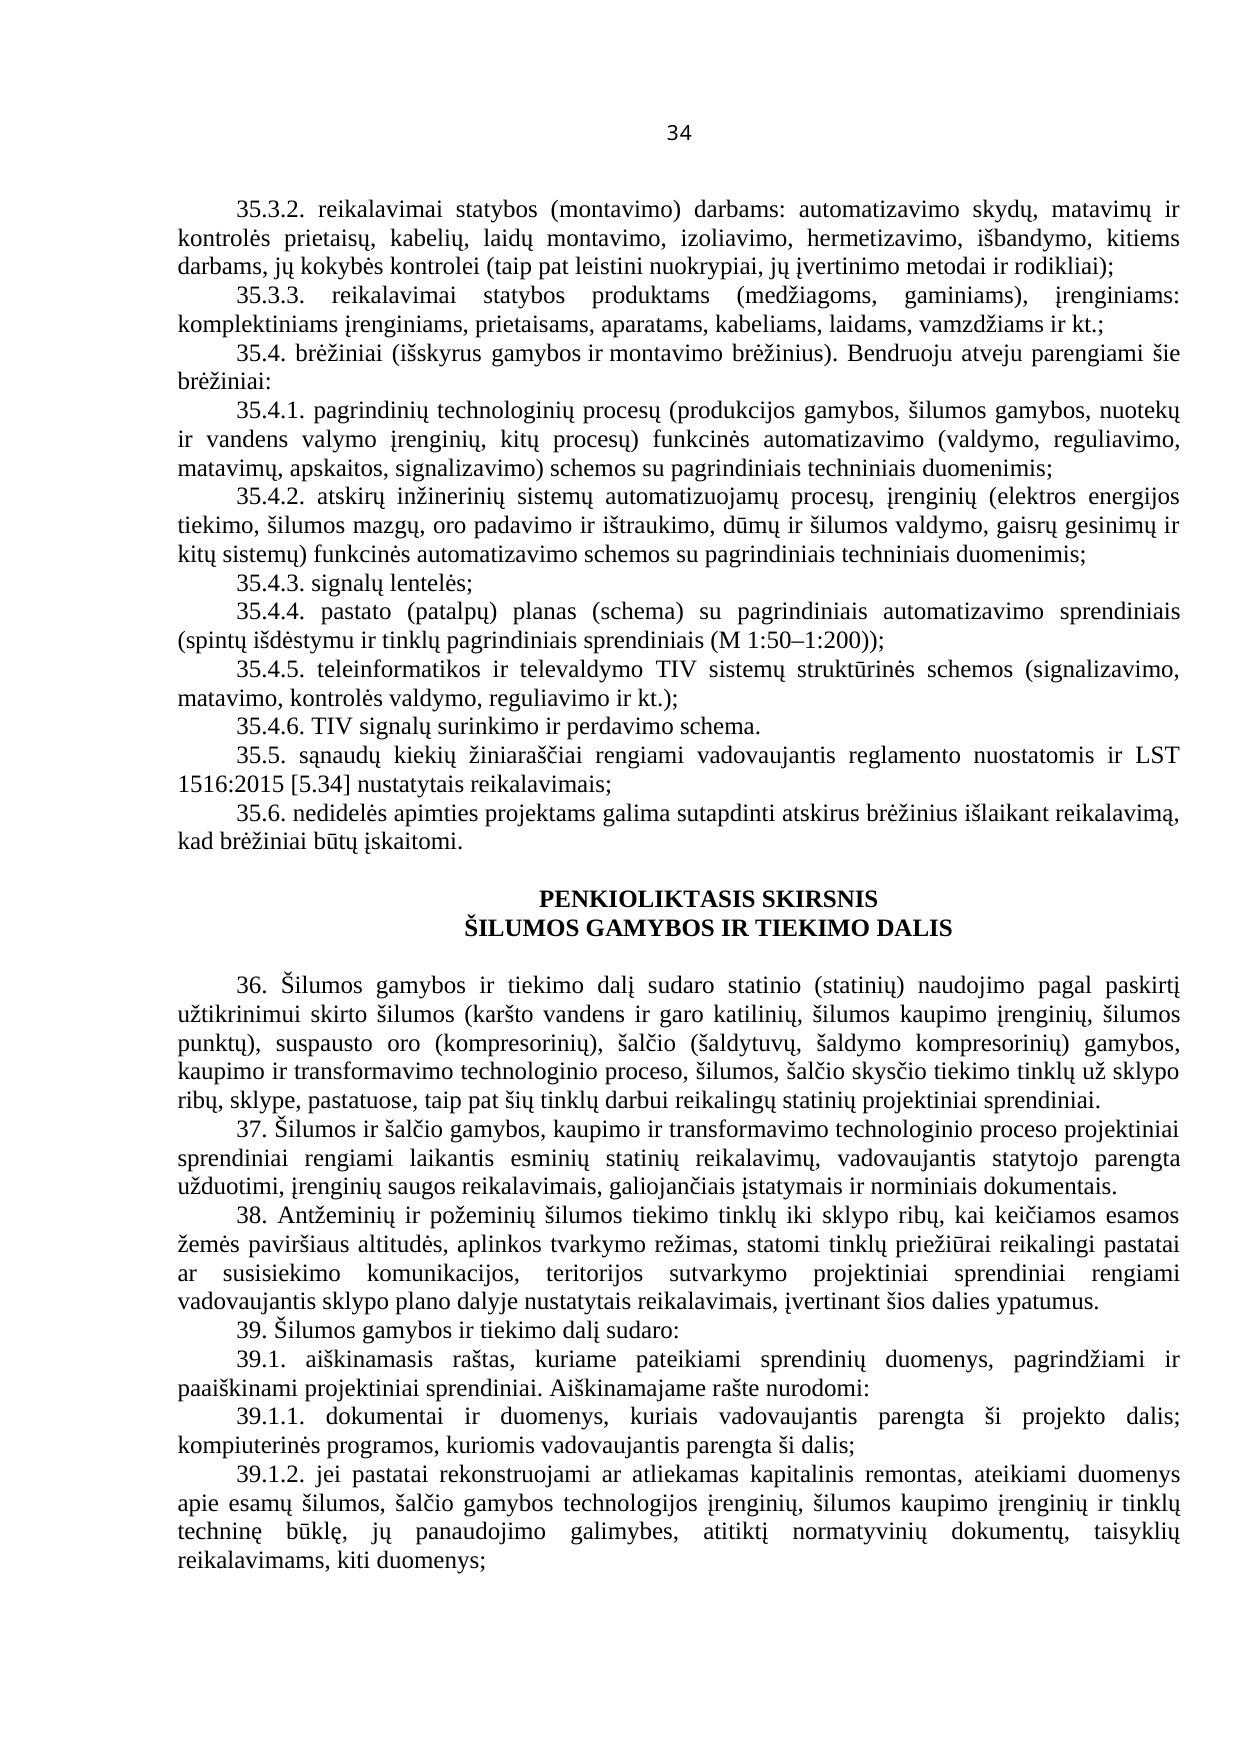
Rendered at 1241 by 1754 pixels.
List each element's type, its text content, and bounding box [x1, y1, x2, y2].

text 35.4. brėžiniai (išskyrus gamybos ir montavimo brėžinius). Bendruoju atveju parengiami šie brėžiniai: [177, 338, 1181, 395]
text PENKIOLIKTASIS SKIRSNIS [177, 884, 1181, 913]
text 35.6. nedidelės apimties projektams galima sutapdinti atskirus brėžinius išlaikant reikalavimą, kad brėžiniai būtų įskaitomi. [177, 798, 1181, 855]
text 39.1.1. dokumentai ir duomenys, kuriais vadovaujantis parengta ši projekto dalis; kompiuterinės programos, kuriomis vadovaujantis parengta ši dalis; [177, 1401, 1181, 1459]
text 39. Šilumos gamybos ir tiekimo dalį sudaro: [177, 1315, 1181, 1344]
text ŠILUMOS GAMYBOS IR TIEKIMO DALIS [177, 913, 1181, 941]
text 35.4.2. atskirų inžinerinių sistemų automatizuojamų procesų, įrenginių (elektros energijos tiekimo, šilumos mazgų, oro padavimo ir ištraukimo, dūmų ir šilumos valdymo, gaisrų gesinimų ir kitų sistemų) funkcinės automatizavimo schemos su pagrindiniais techniniais duomenimis; [177, 481, 1181, 568]
text 35.4.6. TIV signalų surinkimo ir perdavimo schema. [177, 711, 1181, 740]
text 35.3.2. reikalavimai statybos (montavimo) darbams: automatizavimo skydų, matavimų ir kontrolės prietaisų, kabelių, laidų montavimo, izoliavimo, hermetizavimo, išbandymo, kitiems darbams, jų kokybės kontrolei (taip pat leistini nuokrypiai, jų įvertinimo metodai ir rodikliai); [177, 194, 1181, 280]
text 35.5. sąnaudų kiekių žiniaraščiai rengiami vadovaujantis reglamento nuostatomis ir LST 1516:2015 [5.34] nustatytais reikalavimais; [177, 740, 1181, 798]
text 38. Antžeminių ir požeminių šilumos tiekimo tinklų iki sklypo ribų, kai keičiamos esamos žemės paviršiaus altitudės, aplinkos tvarkymo režimas, statomi tinklų priežiūrai reikalingi pastatai ar susisiekimo komunikacijos, teritorijos sutvarkymo projektiniai sprendiniai rengiami vadovaujantis sklypo plano dalyje nustatytais reikalavimais, įvertinant šios dalies ypatumus. [177, 1200, 1181, 1315]
text 36. Šilumos gamybos ir tiekimo dalį sudaro statinio (statinių) naudojimo pagal paskirtį užtikrinimui skirto šilumos (karšto vandens ir garo katilinių, šilumos kaupimo įrenginių, šilumos punktų), suspausto oro (kompresorinių), šalčio (šaldytuvų, šaldymo kompresorinių) gamybos, kaupimo ir transformavimo technologinio proceso, šilumos, šalčio skysčio tiekimo tinklų už sklypo ribų, sklype, pastatuose, taip pat šių tinklų darbui reikalingų statinių projektiniai sprendiniai. [177, 970, 1181, 1114]
text 35.4.1. pagrindinių technologinių procesų (produkcijos gamybos, šilumos gamybos, nuotekų ir vandens valymo įrenginių, kitų procesų) funkcinės automatizavimo (valdymo, reguliavimo, matavimų, apskaitos, signalizavimo) schemos su pagrindiniais techniniais duomenimis; [177, 395, 1181, 481]
text 35.4.4. pastato (patalpų) planas (schema) su pagrindiniais automatizavimo sprendiniais (spintų išdėstymu ir tinklų pagrindiniais sprendiniais (M 1:50–1:200)); [177, 596, 1181, 654]
text 35.4.3. signalų lentelės; [177, 568, 1181, 596]
text 37. Šilumos ir šalčio gamybos, kaupimo ir transformavimo technologinio proceso projektiniai sprendiniai rengiami laikantis esminių statinių reikalavimų, vadovaujantis statytojo parengta užduotimi, įrenginių saugos reikalavimais, galiojančiais įstatymais ir norminiais dokumentais. [177, 1114, 1181, 1200]
text 35.4.5. teleinformatikos ir televaldymo TIV sistemų struktūrinės schemos (signalizavimo, matavimo, kontrolės valdymo, reguliavimo ir kt.); [177, 654, 1181, 711]
text 35.3.3. reikalavimai statybos produktams (medžiagoms, gaminiams), įrenginiams: komplektiniams įrenginiams, prietaisams, aparatams, kabeliams, laidams, vamzdžiams ir kt.; [177, 280, 1181, 338]
text 39.1. aiškinamasis raštas, kuriame pateikiami sprendinių duomenys, pagrindžiami ir paaiškinami projektiniai sprendiniai. Aiškinamajame rašte nurodomi: [177, 1344, 1181, 1401]
text 39.1.2. jei pastatai rekonstruojami ar atliekamas kapitalinis remontas, ateikiami duomenys apie esamų šilumos, šalčio gamybos technologijos įrenginių, šilumos kaupimo įrenginių ir tinklų techninę būklę, jų panaudojimo galimybes, atitiktį normatyvinių dokumentų, taisyklių reikalavimams, kiti duomenys; [177, 1459, 1181, 1574]
